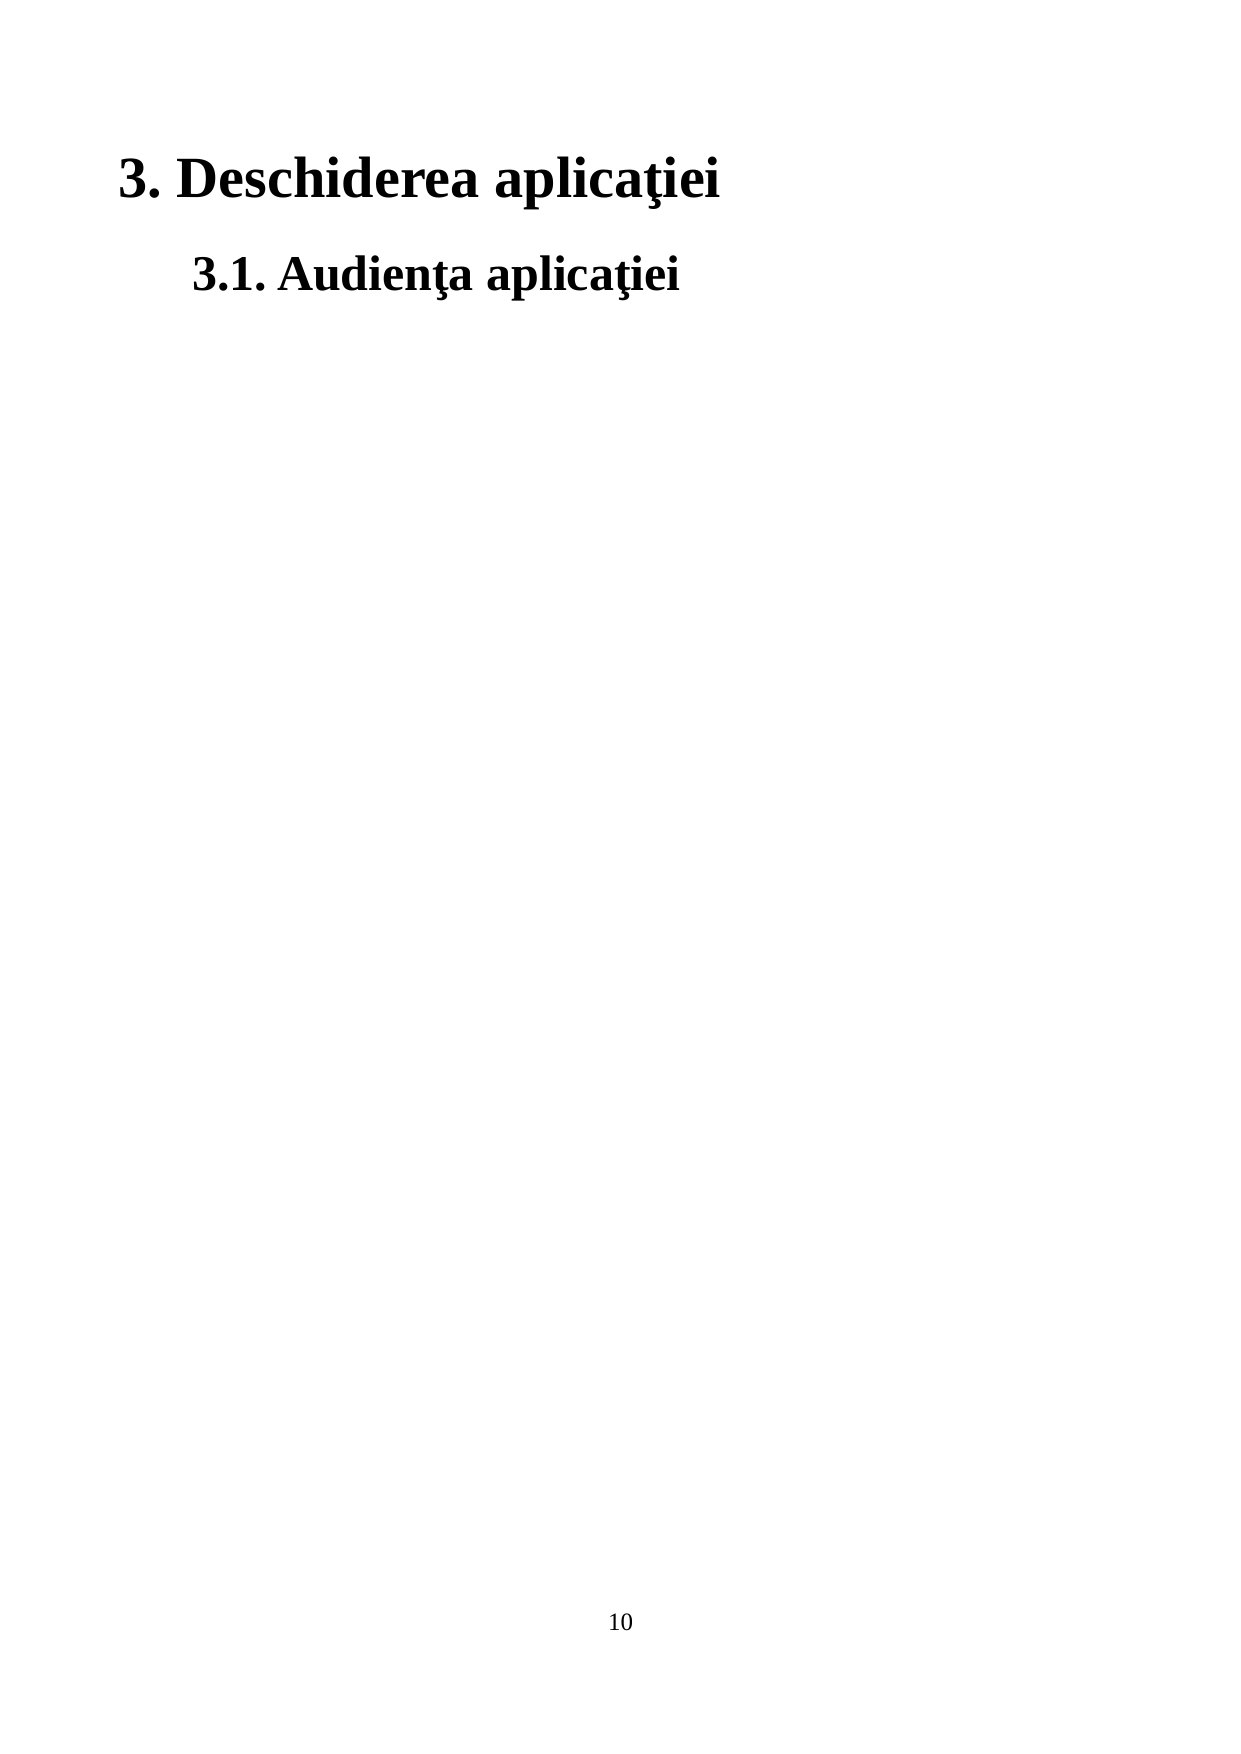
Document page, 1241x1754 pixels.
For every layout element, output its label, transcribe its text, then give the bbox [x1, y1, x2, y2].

subtitle 3.1. Audienţa aplicaţiei [118, 243, 1122, 301]
subtitle 3. Deschiderea aplicaţiei [118, 143, 1122, 210]
